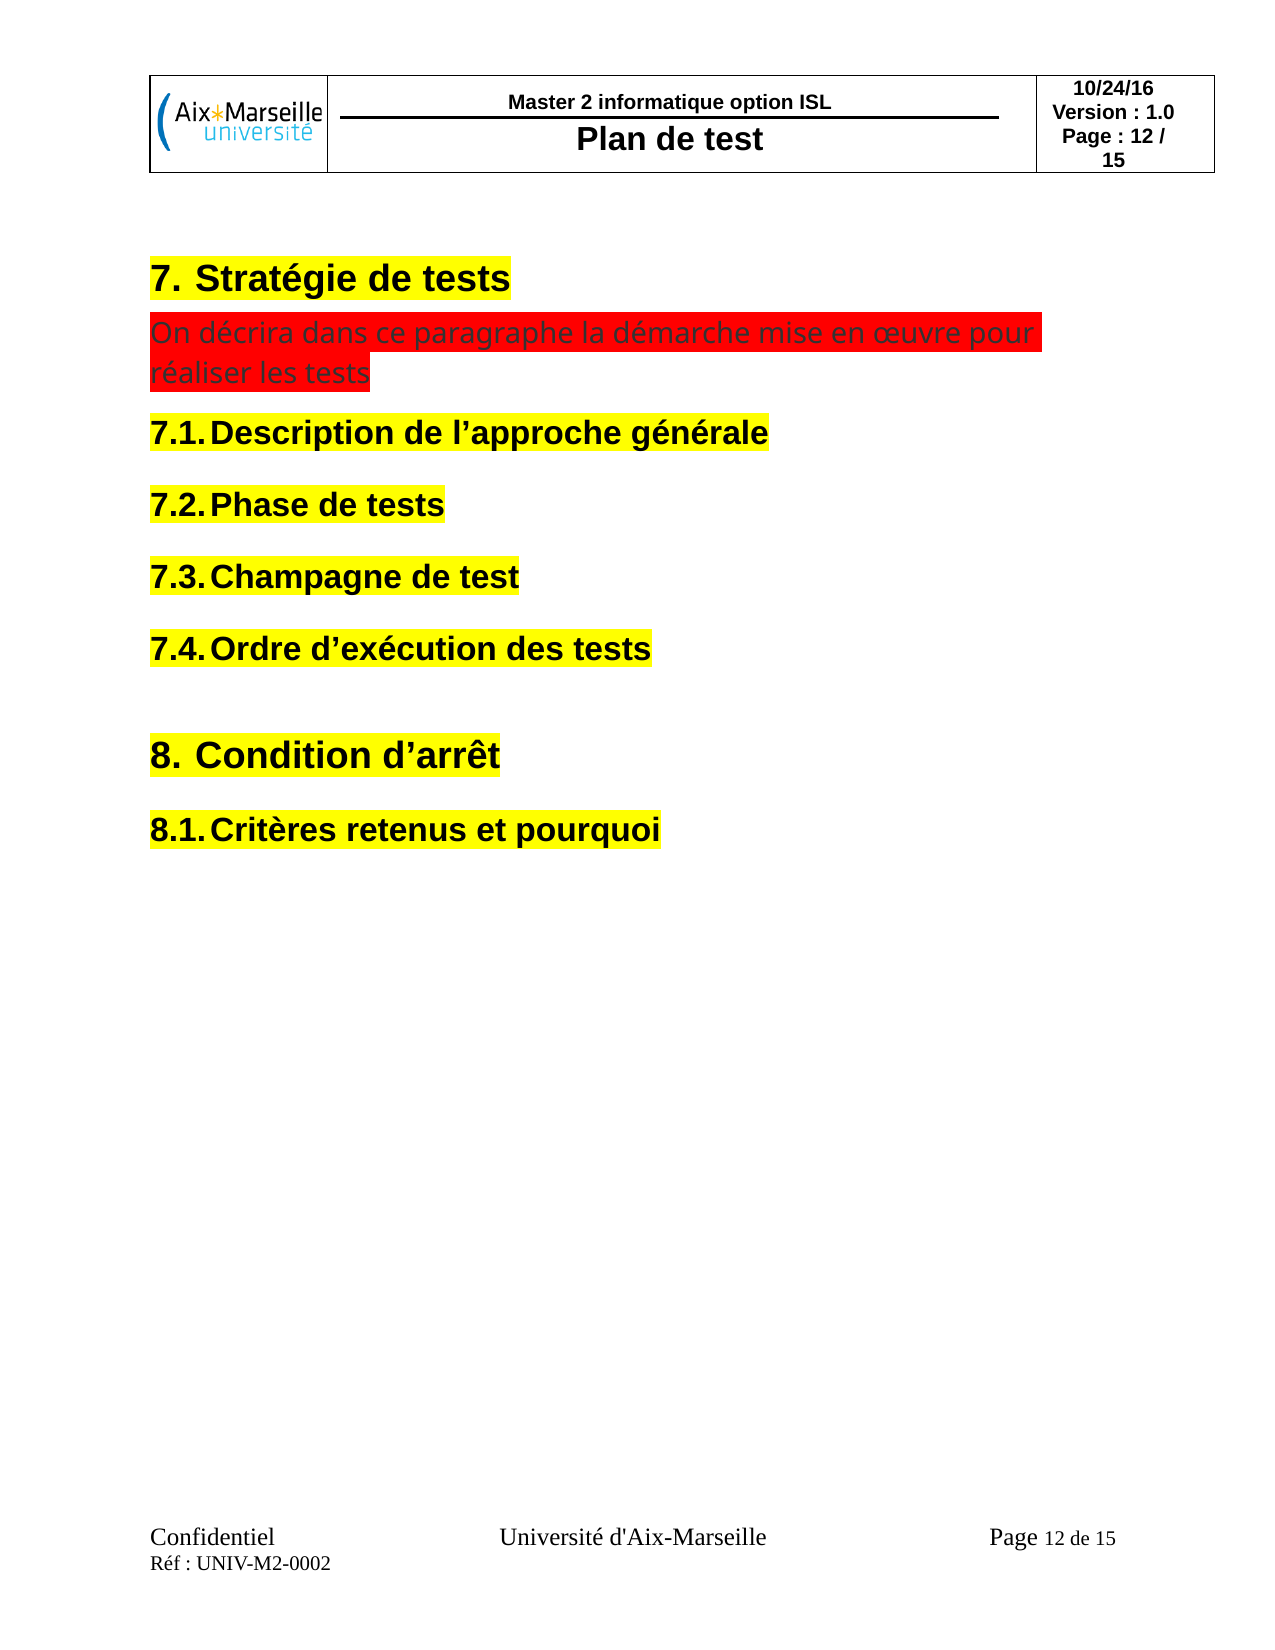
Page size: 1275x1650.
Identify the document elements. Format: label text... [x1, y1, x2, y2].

subtitle Stratégie de tests [150, 256, 1125, 300]
subtitle Ordre d’exécution des tests [150, 628, 1125, 667]
picture [157, 93, 322, 151]
subtitle Description de l’approche générale [150, 412, 1125, 451]
text On décrira dans ce paragraphe la démarche mise en œuvre pour réaliser les tests [150, 312, 1125, 392]
subtitle Critères retenus et pourquoi [150, 810, 1125, 849]
subtitle Champagne de test [150, 556, 1125, 595]
subtitle Phase de tests [150, 484, 1125, 523]
subtitle Condition d’arrêt [150, 733, 1125, 777]
